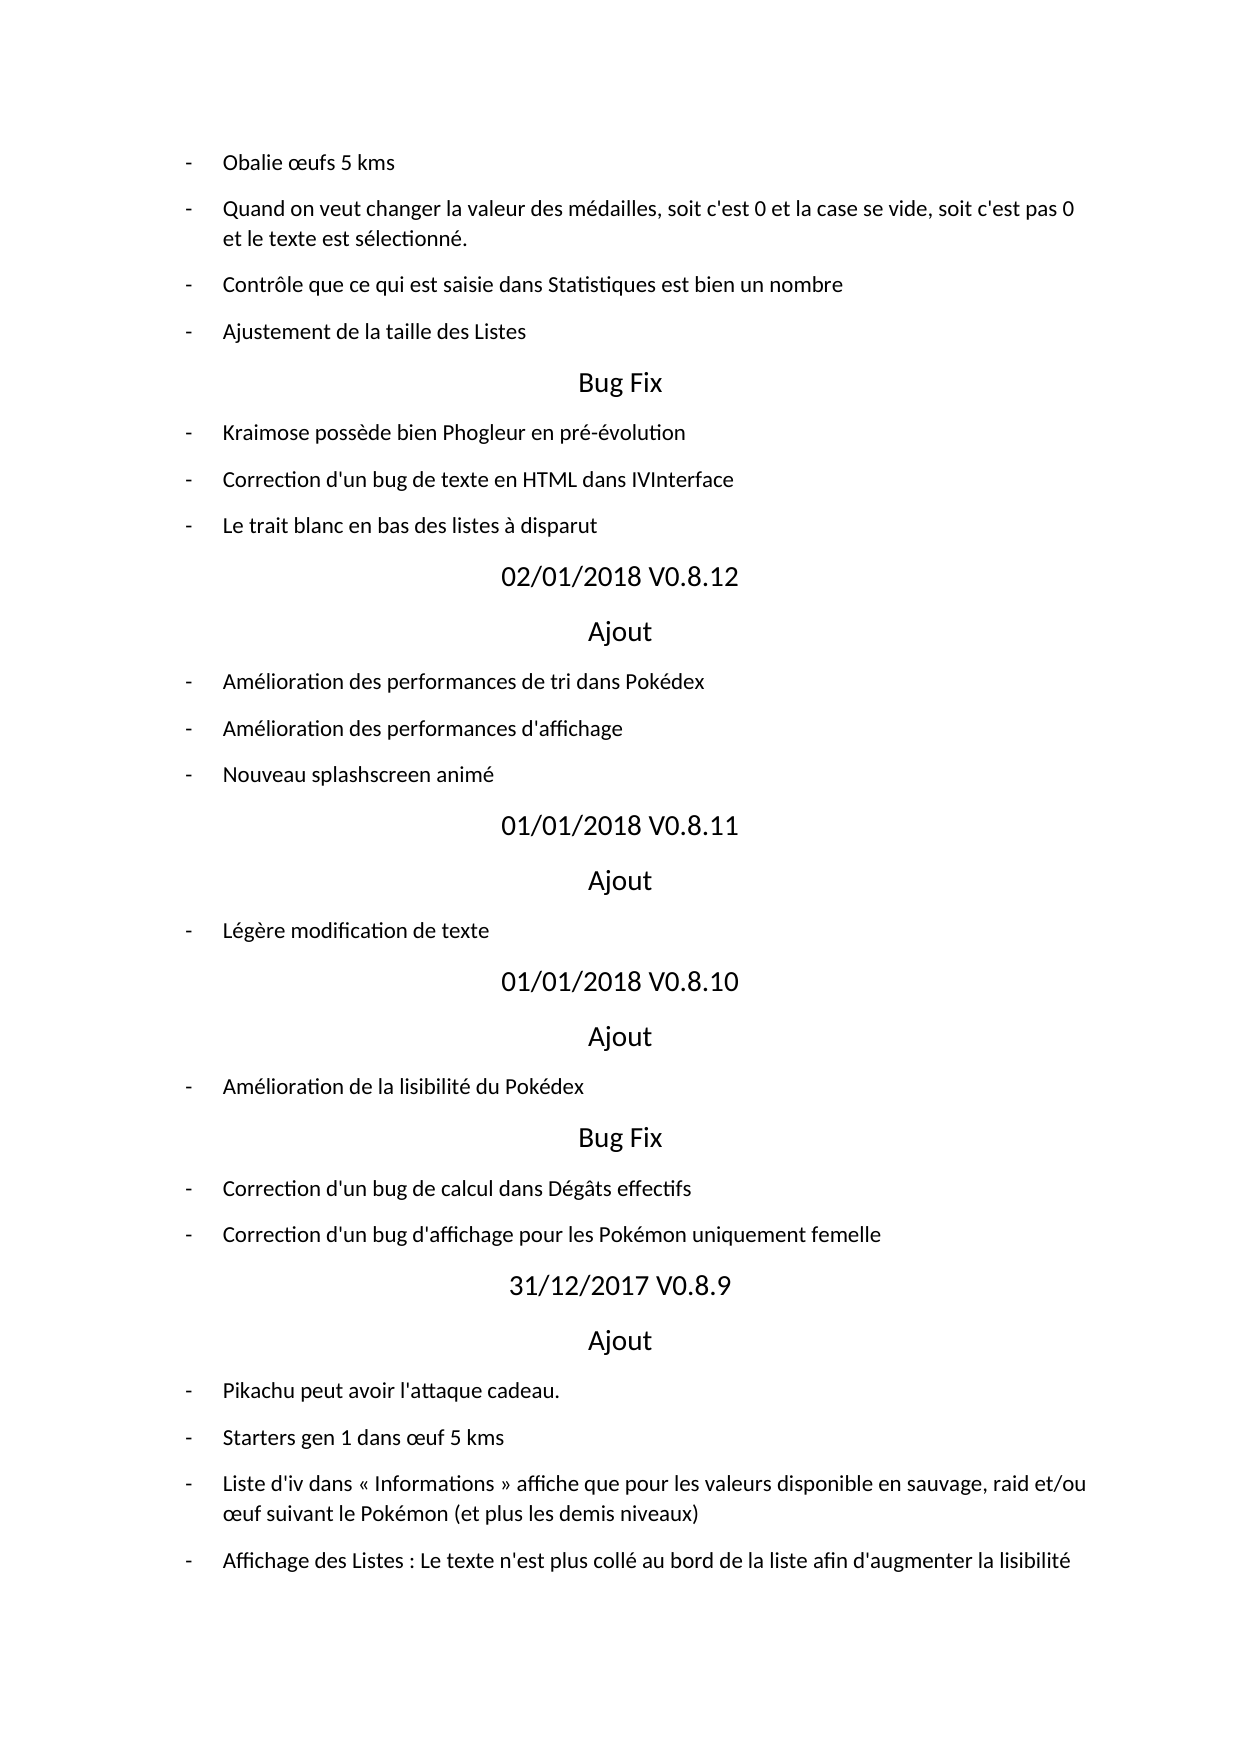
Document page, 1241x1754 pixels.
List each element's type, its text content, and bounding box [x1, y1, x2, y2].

text Ajout [148, 862, 1093, 897]
text 02/01/2018 V0.8.12 [148, 558, 1093, 594]
text Ajout [148, 1018, 1093, 1053]
text 01/01/2018 V0.8.10 [148, 963, 1093, 999]
list Affichage des Listes : Le texte n'est plus collé au bord de la liste afin d'augmenter la lisibilité [185, 1546, 1093, 1574]
list Amélioration de la lisibilité du Pokédex [185, 1072, 1093, 1101]
list Amélioration des performances de tri dans Pokédex [185, 667, 1093, 696]
text Ajout [148, 1322, 1093, 1357]
list Ajustement de la taille des Listes [185, 317, 1093, 345]
text 01/01/2018 V0.8.11 [148, 807, 1093, 843]
list Le trait blanc en bas des listes à disparut [185, 512, 1093, 539]
list Correction d'un bug d'affichage pour les Pokémon uniquement femelle [185, 1220, 1093, 1248]
list Nouveau splashscreen animé [185, 761, 1093, 789]
text Ajout [148, 613, 1093, 648]
list Quand on veut changer la valeur des médailles, soit c'est 0 et la case se vide, soit c'est pas 0 et le texte est sélectionné. [185, 194, 1093, 252]
list Liste d'iv dans « Informations » affiche que pour les valeurs disponible en sauvage, raid et/ou œuf suivant le Pokémon (et plus les demis niveaux) [185, 1469, 1093, 1527]
list Amélioration des performances d'affichage [185, 714, 1093, 742]
list Pikachu peut avoir l'attaque cadeau. [185, 1376, 1093, 1404]
list Correction d'un bug de calcul dans Dégâts effectifs [185, 1174, 1093, 1202]
list Correction d'un bug de texte en HTML dans IVInterface [185, 465, 1093, 493]
text 31/12/2017 V0.8.9 [148, 1267, 1093, 1302]
list Starters gen 1 dans œuf 5 kms [185, 1423, 1093, 1451]
list Légère modification de texte [185, 917, 1093, 944]
list Contrôle que ce qui est saisie dans Statistiques est bien un nombre [185, 271, 1093, 299]
list Kraimose possède bien Phogleur en pré-évolution [185, 418, 1093, 446]
list Bug Fix [148, 364, 1093, 399]
list Obalie œufs 5 kms [185, 148, 1093, 176]
list Bug Fix [148, 1119, 1093, 1155]
